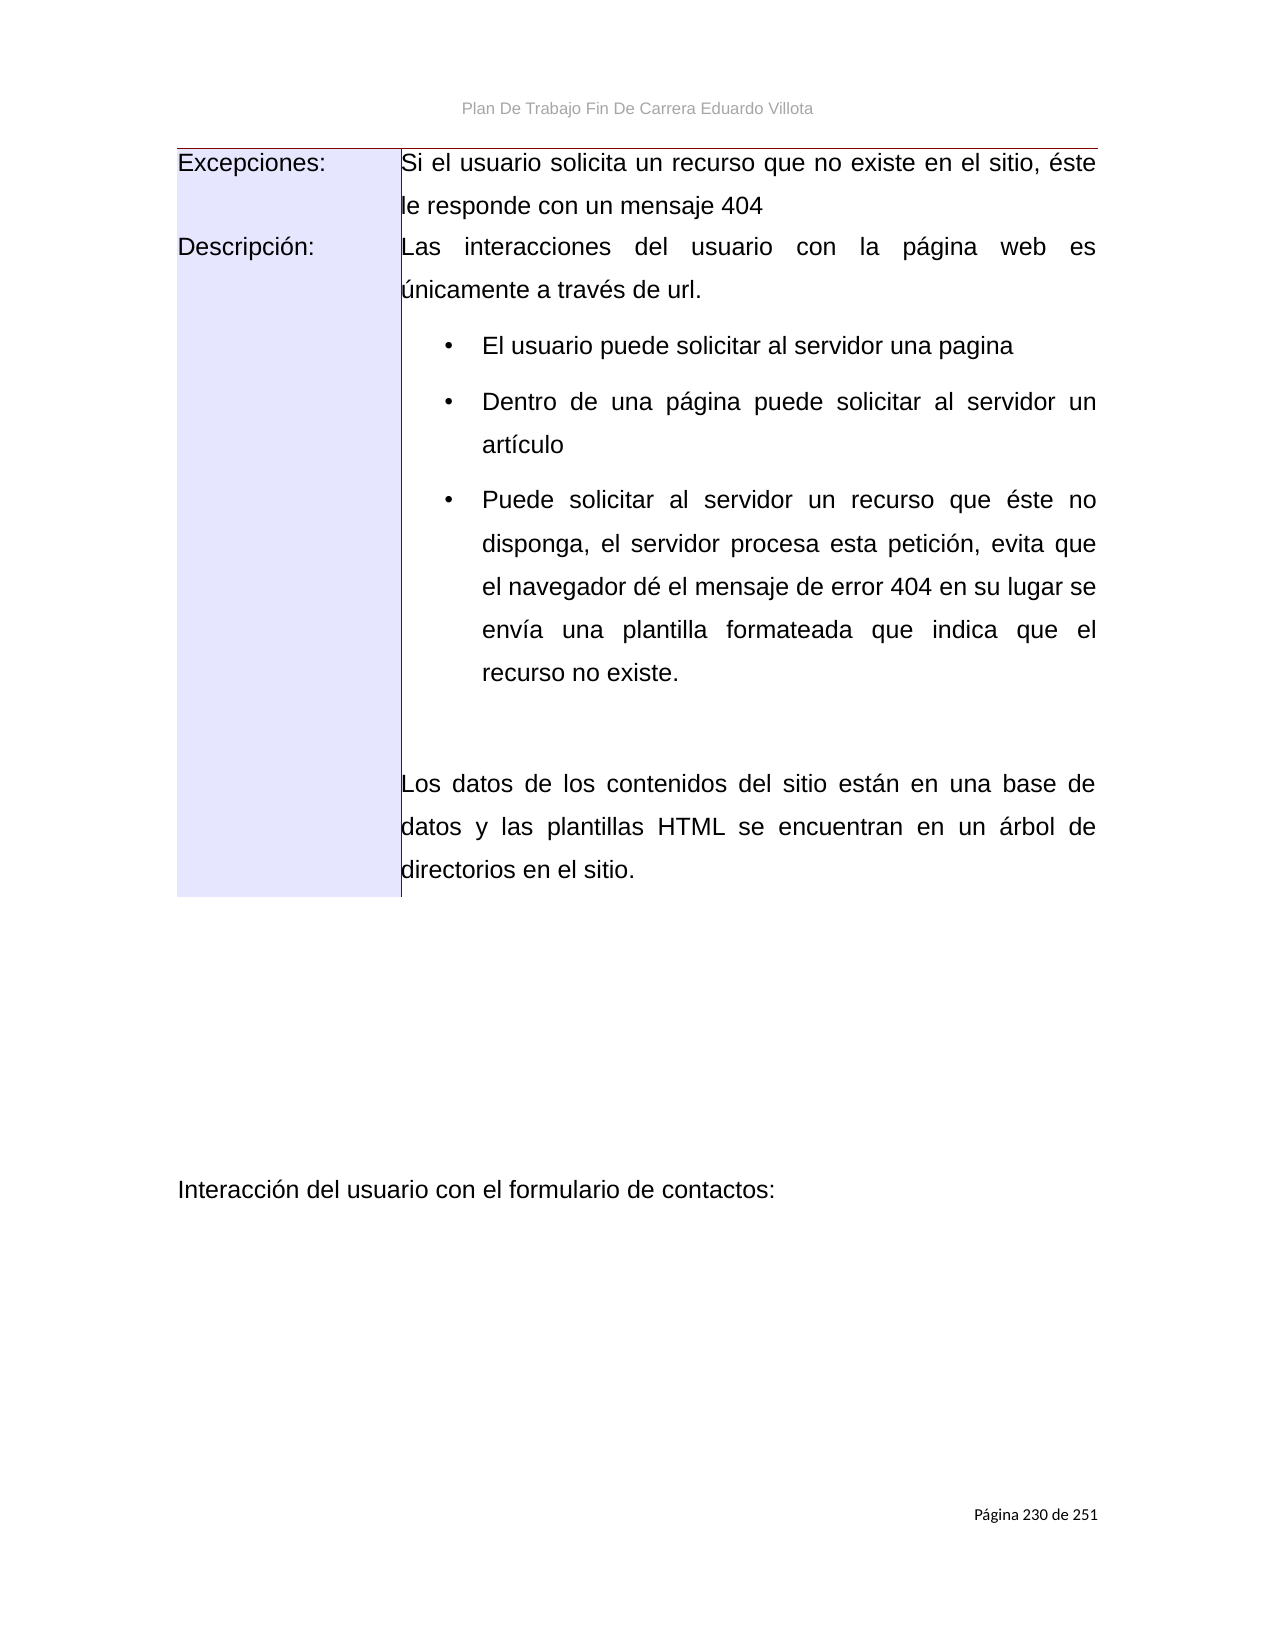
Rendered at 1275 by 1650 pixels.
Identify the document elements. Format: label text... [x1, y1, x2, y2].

table_cell Si el usuario solicita un recurso que no existe en el sitio, éste le responde con un mensaje 404 [402, 149, 1097, 232]
table_cell Las interacciones del usuario con la página web es únicamente a través de url. El usuario puede solicitar al servidor una pagina Dentro de una página puede solicitar al servidor un artículo Puede solicitar al servidor un recurso que éste no disponga, el servidor procesa esta petición, evita que el navegador dé el mensaje de error 404 en su lugar se envía una plantilla formateada que indica que el recurso no existe. Los datos de los contenidos del sitio están en una base de datos y las plantillas HTML se encuentran en un árbol de directorios en el sitio. [402, 232, 1097, 897]
table_cell Descripción: [177, 232, 401, 897]
text Interacción del usuario con el formulario de contactos: [177, 1175, 1098, 1204]
table_cell Excepciones: [177, 149, 401, 232]
